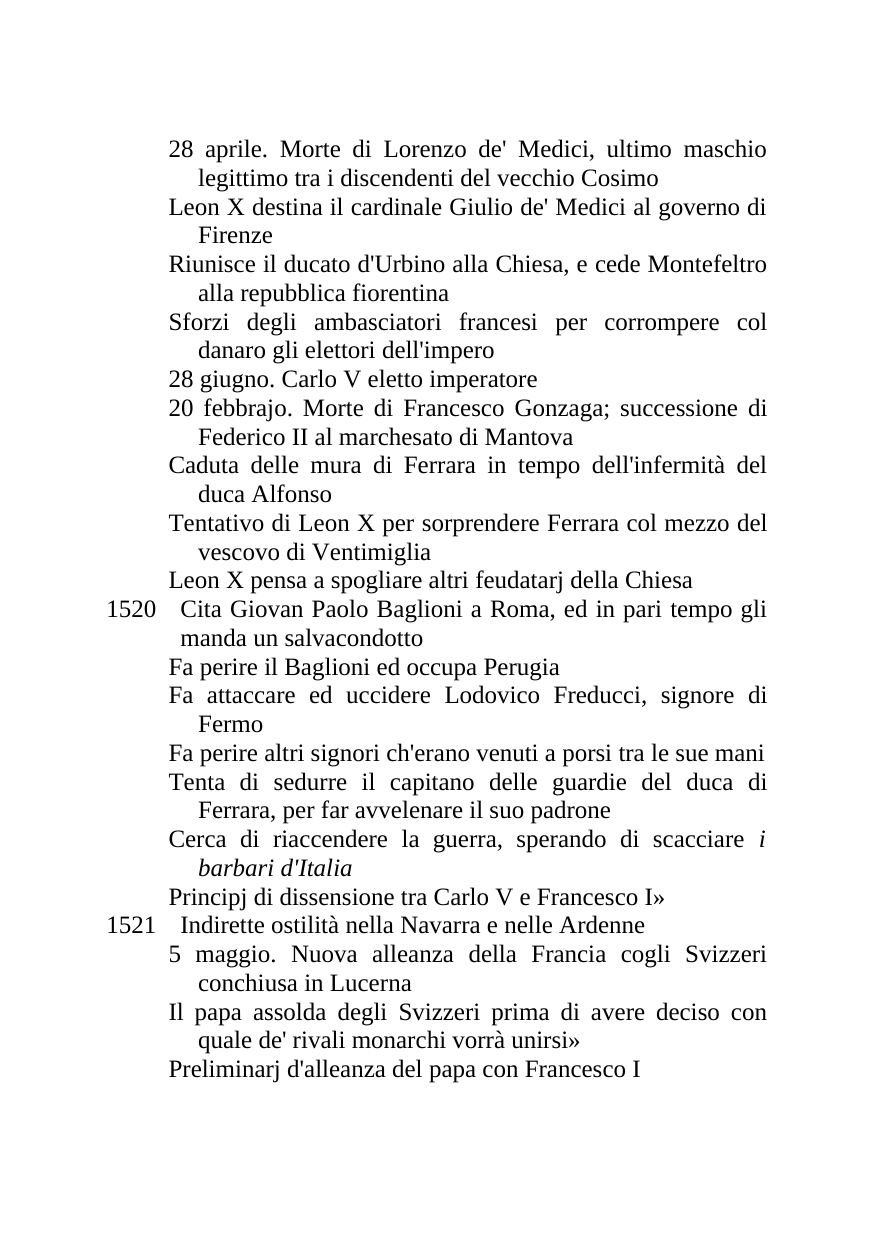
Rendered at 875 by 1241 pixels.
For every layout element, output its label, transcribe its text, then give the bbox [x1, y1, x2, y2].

text Fa perire altri signori ch'erano venuti a porsi tra le sue mani [168, 738, 768, 767]
text Fa perire il Baglioni ed occupa Perugia [168, 652, 768, 681]
text Riunisce il ducato d'Urbino alla Chiesa, e cede Montefeltro alla repubblica fiorentina [168, 249, 768, 307]
text 1520 Cita Giovan Paolo Baglioni a Roma, ed in pari tempo gli manda un salvacondotto [106, 594, 768, 652]
text Fa attaccare ed uccidere Lodovico Freducci, signore di Fermo [168, 681, 768, 738]
text 28 aprile. Morte di Lorenzo de' Medici, ultimo maschio legittimo tra i discendenti del vecchio Cosimo [168, 134, 768, 192]
text Tentativo di Leon X per sorprendere Ferrara col mezzo del vescovo di Ventimiglia [168, 508, 768, 566]
text 5 maggio. Nuova alleanza della Francia cogli Svizzeri conchiusa in Lucerna [168, 939, 768, 997]
text Sforzi degli ambasciatori francesi per corrompere col danaro gli elettori dell'impero [168, 307, 768, 364]
text Cerca di riaccendere la guerra, sperando di scacciare i barbari d'Italia [168, 824, 768, 882]
text 28 giugno. Carlo V eletto imperatore [168, 364, 768, 393]
text Principj di dissensione tra Carlo V e Francesco I» [168, 882, 768, 911]
text 20 febbrajo. Morte di Francesco Gonzaga; successione di Federico II al marchesato di Mantova [168, 393, 768, 451]
text Caduta delle mura di Ferrara in tempo dell'infermità del duca Alfonso [168, 451, 768, 508]
text Preliminarj d'alleanza del papa con Francesco I [168, 1054, 768, 1083]
text Tenta di sedurre il capitano delle guardie del duca di Ferrara, per far avvelenare il suo padrone [168, 767, 768, 824]
text Leon X destina il cardinale Giulio de' Medici al governo di Firenze [168, 192, 768, 249]
text Il papa assolda degli Svizzeri prima di avere deciso con quale de' rivali monarchi vorrà unirsi» [168, 997, 768, 1054]
text 1521 Indirette ostilità nella Navarra e nelle Ardenne [106, 911, 768, 939]
text Leon X pensa a spogliare altri feudatarj della Chiesa [168, 566, 768, 594]
